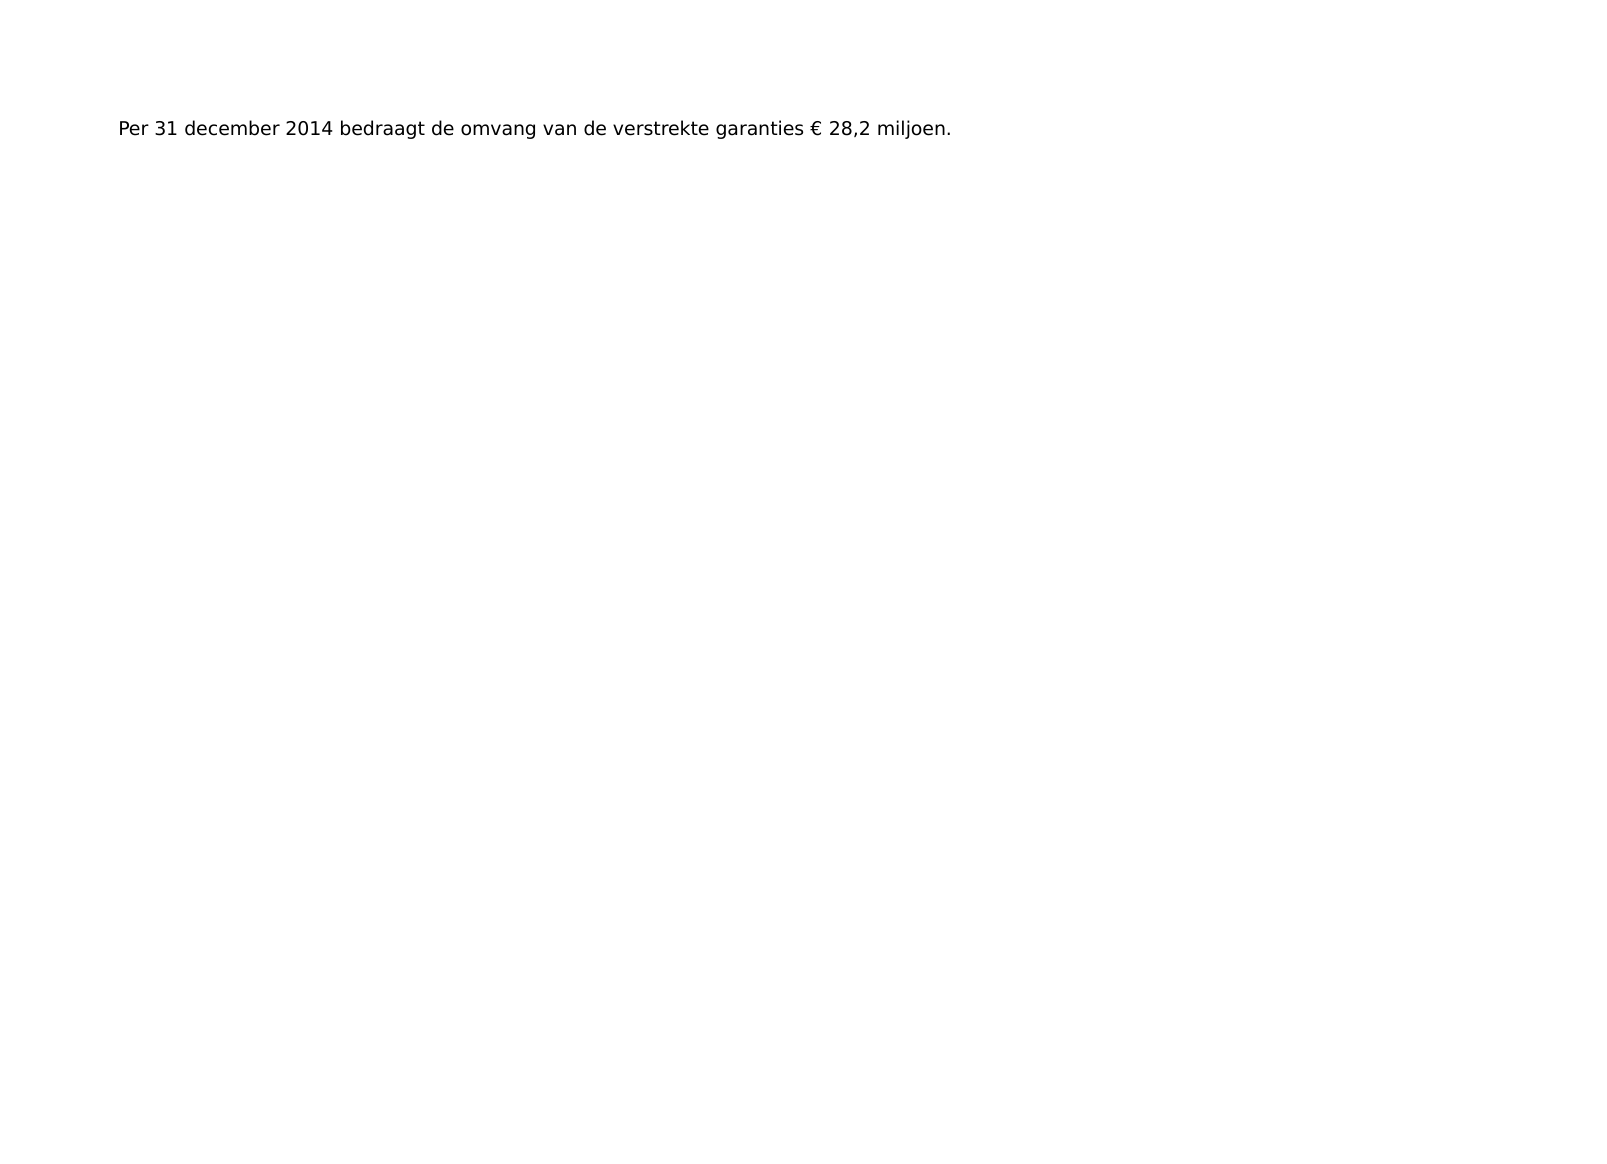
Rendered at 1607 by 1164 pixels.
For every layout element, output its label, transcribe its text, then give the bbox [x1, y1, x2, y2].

text Per 31 december 2014 bedraagt de omvang van de verstrekte garanties € 28,2 miljoen. [118, 118, 1488, 140]
